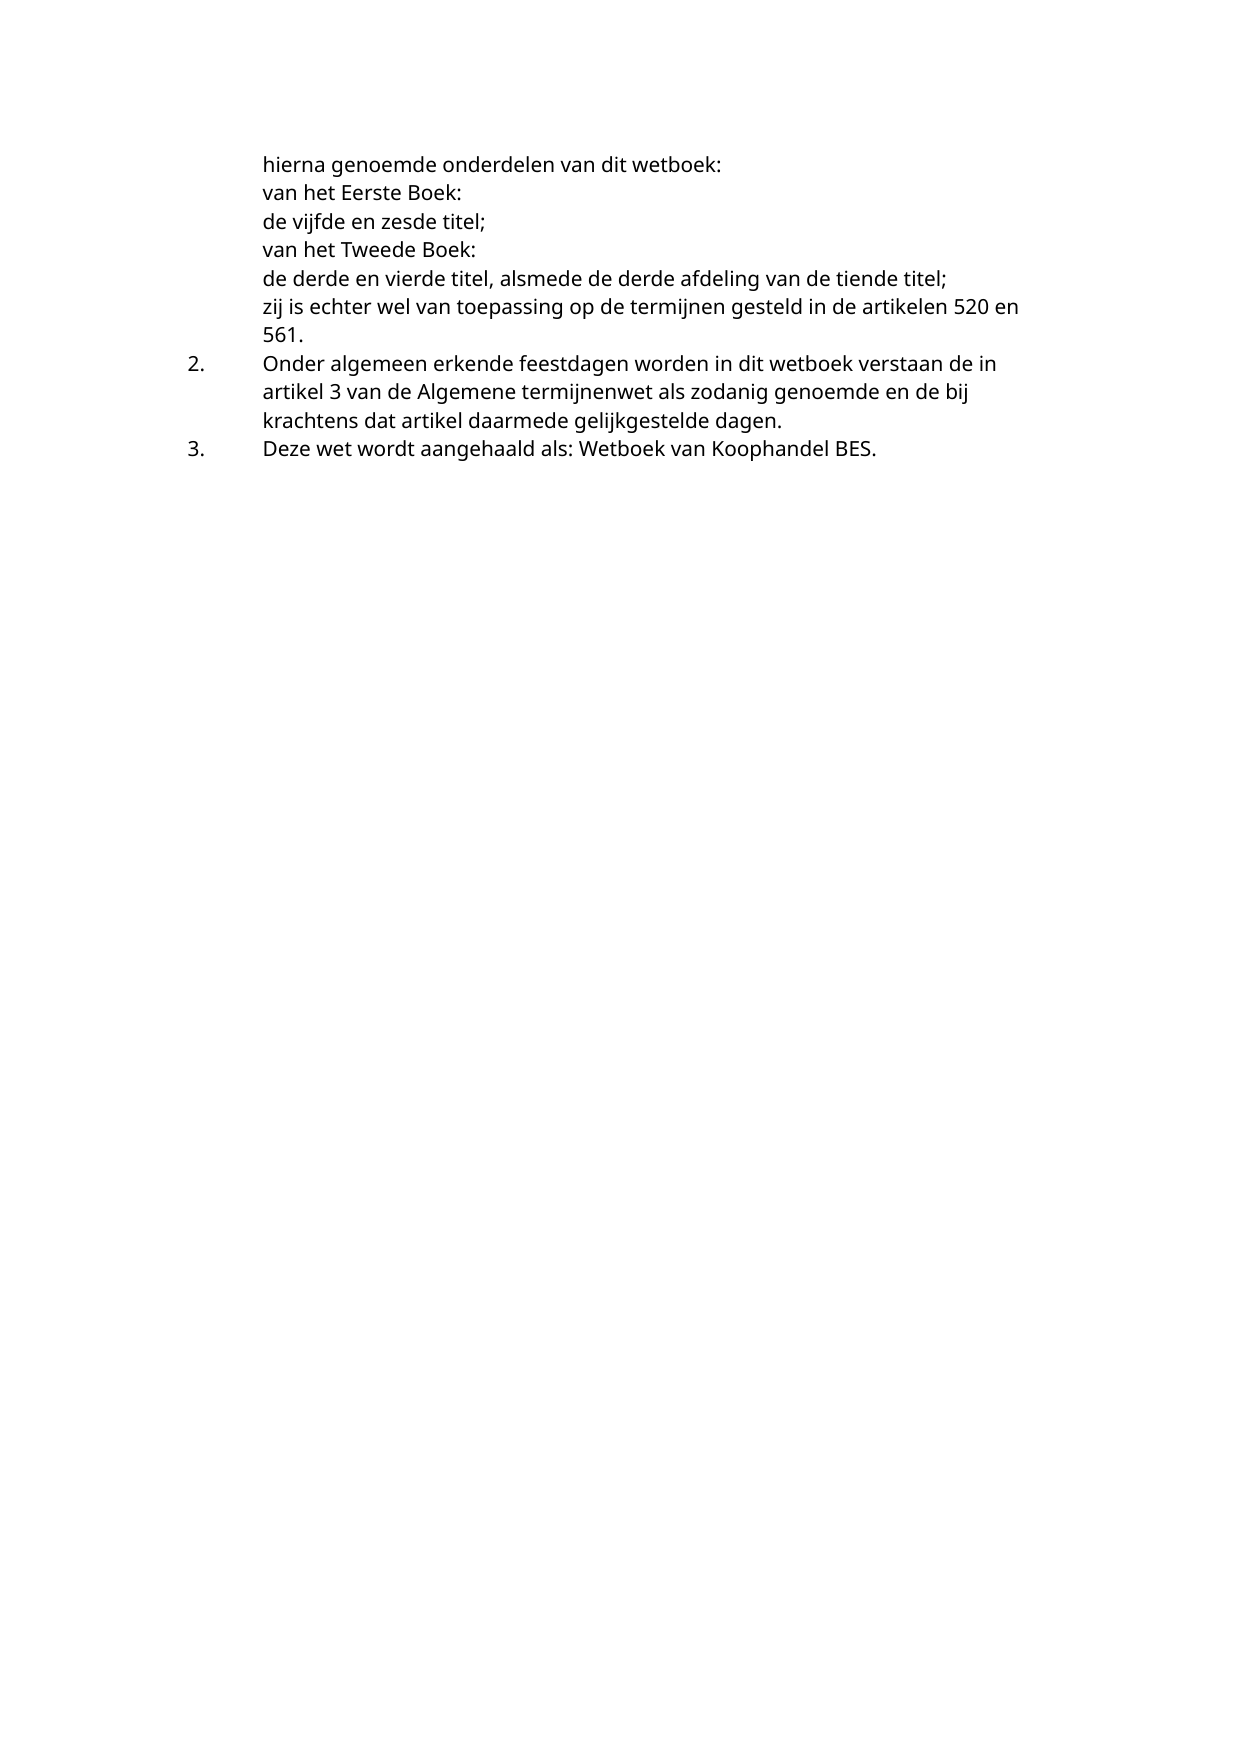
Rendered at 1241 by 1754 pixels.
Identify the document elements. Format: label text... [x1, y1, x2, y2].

list hierna genoemde onderdelen van dit wetboek: [187, 150, 1053, 178]
list van het Eerste Boek: [187, 178, 1053, 207]
list de derde en vierde titel, alsmede de derde afdeling van de tiende titel; [187, 264, 1053, 292]
list Onder algemeen erkende feestdagen worden in dit wetboek verstaan de in artikel 3 van de Algemene termijnenwet als zodanig genoemde en de bij krachtens dat artikel daarmede gelijkgestelde dagen. [187, 349, 1053, 434]
list van het Tweede Boek: [187, 235, 1053, 264]
list de vijfde en zesde titel; [187, 207, 1053, 235]
list Deze wet wordt aangehaald als: Wetboek van Koophandel BES. [187, 434, 1053, 463]
list zij is echter wel van toepassing op de termijnen gesteld in de artikelen 520 en 561. [187, 292, 1053, 349]
